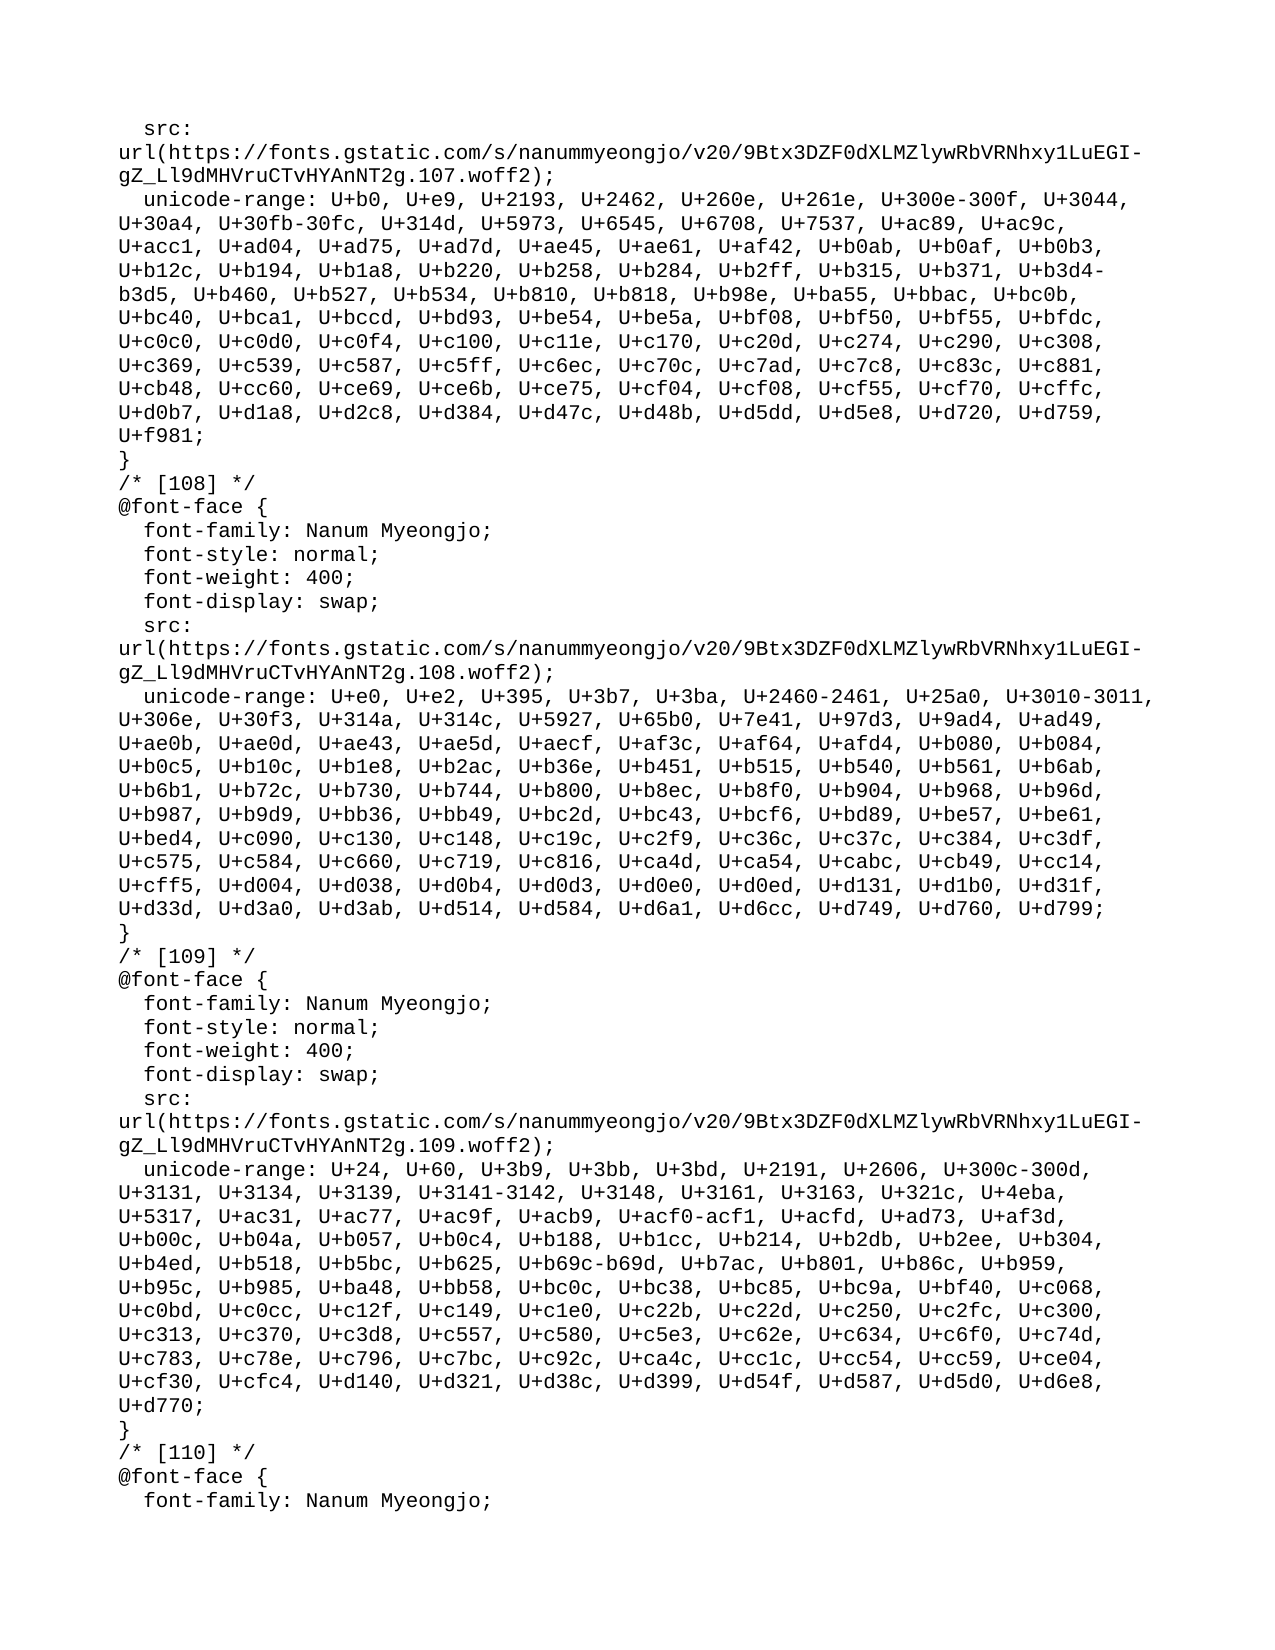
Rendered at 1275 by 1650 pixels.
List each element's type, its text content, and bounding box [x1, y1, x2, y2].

text } [118, 1419, 1157, 1442]
text /* [108] */ [118, 473, 1157, 496]
text } [118, 449, 1157, 473]
text font-family: Nanum Myeongjo; [118, 520, 1157, 544]
text font-display: swap; [118, 1064, 1157, 1088]
text src: url(https://fonts.gstatic.com/s/nanummyeongjo/v20/9Btx3DZF0dXLMZlywRbVRNhxy1LuEGI-gZ_Ll9dMHVruCTvHYAnNT2g.108.woff2); [118, 615, 1157, 686]
text unicode-range: U+24, U+60, U+3b9, U+3bb, U+3bd, U+2191, U+2606, U+300c-300d, U+3131, U+3134, U+3139, U+3141-3142, U+3148, U+3161, U+3163, U+321c, U+4eba, U+5317, U+ac31, U+ac77, U+ac9f, U+acb9, U+acf0-acf1, U+acfd, U+ad73, U+af3d, U+b00c, U+b04a, U+b057, U+b0c4, U+b188, U+b1cc, U+b214, U+b2db, U+b2ee, U+b304, U+b4ed, U+b518, U+b5bc, U+b625, U+b69c-b69d, U+b7ac, U+b801, U+b86c, U+b959, U+b95c, U+b985, U+ba48, U+bb58, U+bc0c, U+bc38, U+bc85, U+bc9a, U+bf40, U+c068, U+c0bd, U+c0cc, U+c12f, U+c149, U+c1e0, U+c22b, U+c22d, U+c250, U+c2fc, U+c300, U+c313, U+c370, U+c3d8, U+c557, U+c580, U+c5e3, U+c62e, U+c634, U+c6f0, U+c74d, U+c783, U+c78e, U+c796, U+c7bc, U+c92c, U+ca4c, U+cc1c, U+cc54, U+cc59, U+ce04, U+cf30, U+cfc4, U+d140, U+d321, U+d38c, U+d399, U+d54f, U+d587, U+d5d0, U+d6e8, U+d770; [118, 1158, 1157, 1419]
text src: url(https://fonts.gstatic.com/s/nanummyeongjo/v20/9Btx3DZF0dXLMZlywRbVRNhxy1LuEGI-gZ_Ll9dMHVruCTvHYAnNT2g.107.woff2); [118, 118, 1157, 189]
text font-family: Nanum Myeongjo; [118, 1489, 1157, 1513]
text font-family: Nanum Myeongjo; [118, 993, 1157, 1017]
text font-display: swap; [118, 591, 1157, 615]
text unicode-range: U+b0, U+e9, U+2193, U+2462, U+260e, U+261e, U+300e-300f, U+3044, U+30a4, U+30fb-30fc, U+314d, U+5973, U+6545, U+6708, U+7537, U+ac89, U+ac9c, U+acc1, U+ad04, U+ad75, U+ad7d, U+ae45, U+ae61, U+af42, U+b0ab, U+b0af, U+b0b3, U+b12c, U+b194, U+b1a8, U+b220, U+b258, U+b284, U+b2ff, U+b315, U+b371, U+b3d4-b3d5, U+b460, U+b527, U+b534, U+b810, U+b818, U+b98e, U+ba55, U+bbac, U+bc0b, U+bc40, U+bca1, U+bccd, U+bd93, U+be54, U+be5a, U+bf08, U+bf50, U+bf55, U+bfdc, U+c0c0, U+c0d0, U+c0f4, U+c100, U+c11e, U+c170, U+c20d, U+c274, U+c290, U+c308, U+c369, U+c539, U+c587, U+c5ff, U+c6ec, U+c70c, U+c7ad, U+c7c8, U+c83c, U+c881, U+cb48, U+cc60, U+ce69, U+ce6b, U+ce75, U+cf04, U+cf08, U+cf55, U+cf70, U+cffc, U+d0b7, U+d1a8, U+d2c8, U+d384, U+d47c, U+d48b, U+d5dd, U+d5e8, U+d720, U+d759, U+f981; [118, 189, 1157, 449]
text @font-face { [118, 969, 1157, 993]
text @font-face { [118, 496, 1157, 520]
text @font-face { [118, 1466, 1157, 1489]
text } [118, 922, 1157, 946]
text /* [109] */ [118, 946, 1157, 969]
text font-style: normal; [118, 544, 1157, 567]
text unicode-range: U+e0, U+e2, U+395, U+3b7, U+3ba, U+2460-2461, U+25a0, U+3010-3011, U+306e, U+30f3, U+314a, U+314c, U+5927, U+65b0, U+7e41, U+97d3, U+9ad4, U+ad49, U+ae0b, U+ae0d, U+ae43, U+ae5d, U+aecf, U+af3c, U+af64, U+afd4, U+b080, U+b084, U+b0c5, U+b10c, U+b1e8, U+b2ac, U+b36e, U+b451, U+b515, U+b540, U+b561, U+b6ab, U+b6b1, U+b72c, U+b730, U+b744, U+b800, U+b8ec, U+b8f0, U+b904, U+b968, U+b96d, U+b987, U+b9d9, U+bb36, U+bb49, U+bc2d, U+bc43, U+bcf6, U+bd89, U+be57, U+be61, U+bed4, U+c090, U+c130, U+c148, U+c19c, U+c2f9, U+c36c, U+c37c, U+c384, U+c3df, U+c575, U+c584, U+c660, U+c719, U+c816, U+ca4d, U+ca54, U+cabc, U+cb49, U+cc14, U+cff5, U+d004, U+d038, U+d0b4, U+d0d3, U+d0e0, U+d0ed, U+d131, U+d1b0, U+d31f, U+d33d, U+d3a0, U+d3ab, U+d514, U+d584, U+d6a1, U+d6cc, U+d749, U+d760, U+d799; [118, 686, 1157, 922]
text font-style: normal; [118, 1017, 1157, 1040]
text font-weight: 400; [118, 1040, 1157, 1064]
text /* [110] */ [118, 1442, 1157, 1466]
text font-weight: 400; [118, 567, 1157, 591]
text src: url(https://fonts.gstatic.com/s/nanummyeongjo/v20/9Btx3DZF0dXLMZlywRbVRNhxy1LuEGI-gZ_Ll9dMHVruCTvHYAnNT2g.109.woff2); [118, 1088, 1157, 1158]
